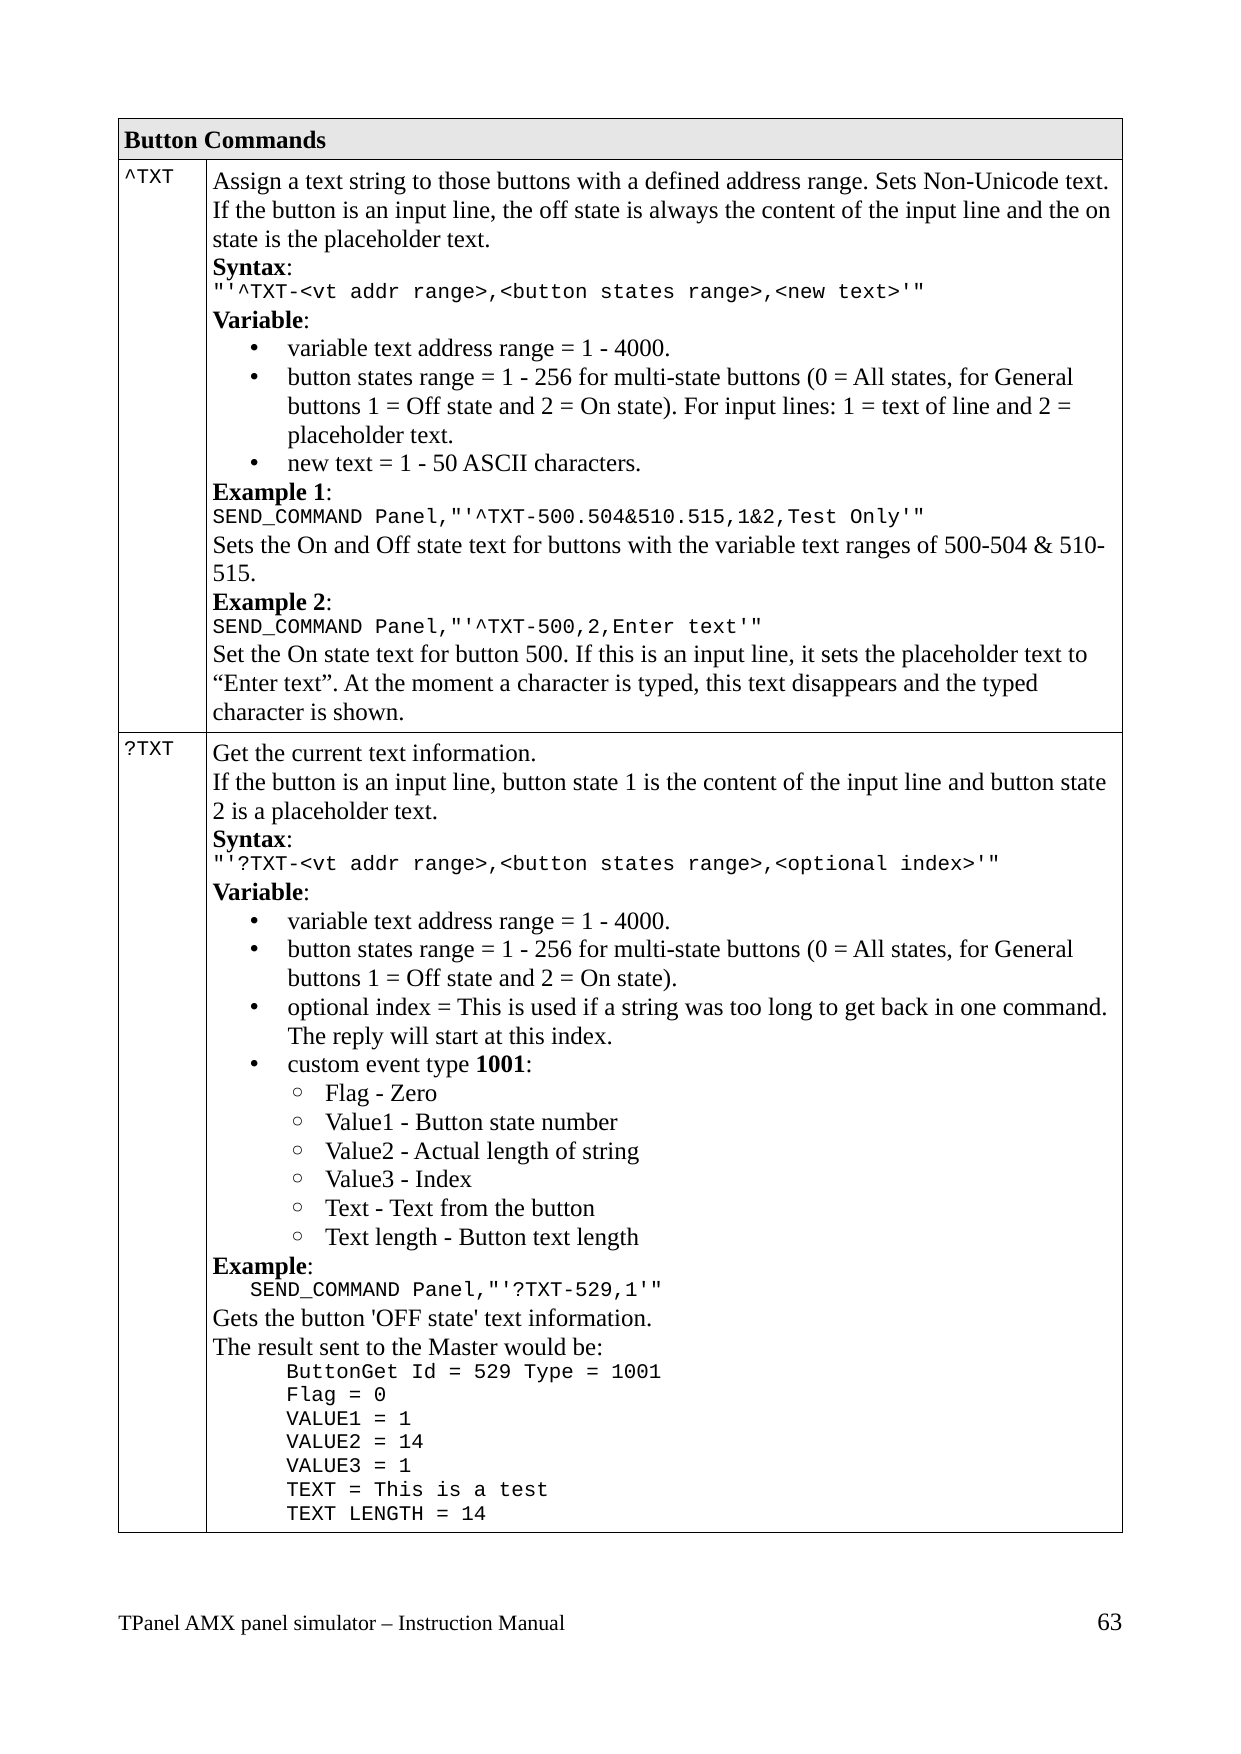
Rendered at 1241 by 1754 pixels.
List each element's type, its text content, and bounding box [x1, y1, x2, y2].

table_cell Assign a text string to those buttons with a defined address range. Sets Non-Unicode text. If the button is an input line, the off state is always the content of the input line and the on state is the placeholder text. Syntax: "'^TXT-<vt addr range>,<button states range>,<new text>'" Variable: variable text address range = 1 - 4000. button states range = 1 - 256 for multi-state buttons (0 = All states, for General buttons 1 = Off state and 2 = On state). For input lines: 1 = text of line and 2 = placeholder text. new text = 1 - 50 ASCII characters. Example 1: SEND_COMMAND Panel,"'^TXT-500.504&510.515,1&2,Test Only'" Sets the On and Off state text for buttons with the variable text ranges of 500-504 & 510-515. Example 2: SEND_COMMAND Panel,"'^TXT-500,2,Enter text'" Set the On state text for button 500. If this is an input line, it sets the placeholder text to “Enter text”. At the moment a character is typed, this text disappears and the typed character is shown. [207, 160, 1122, 732]
table_header Button Commands [119, 119, 1122, 159]
table_cell Get the current text information. If the button is an input line, button state 1 is the content of the input line and button state 2 is a placeholder text. Syntax: "'?TXT-<vt addr range>,<button states range>,<optional index>'" Variable: variable text address range = 1 - 4000. button states range = 1 - 256 for multi-state buttons (0 = All states, for General buttons 1 = Off state and 2 = On state). optional index = This is used if a string was too long to get back in one command. The reply will start at this index. custom event type 1001: Flag - Zero Value1 - Button state number Value2 - Actual length of string Value3 - Index Text - Text from the button Text length - Button text length Example: SEND_COMMAND Panel,"'?TXT-529,1'" Gets the button 'OFF state' text information. The result sent to the Master would be: ButtonGet Id = 529 Type = 1001 Flag = 0 VALUE1 = 1 VALUE2 = 14 VALUE3 = 1 TEXT = This is a test TEXT LENGTH = 14 [207, 733, 1122, 1532]
table_cell ?TXT [119, 733, 206, 1532]
table_cell ^TXT [119, 160, 206, 732]
